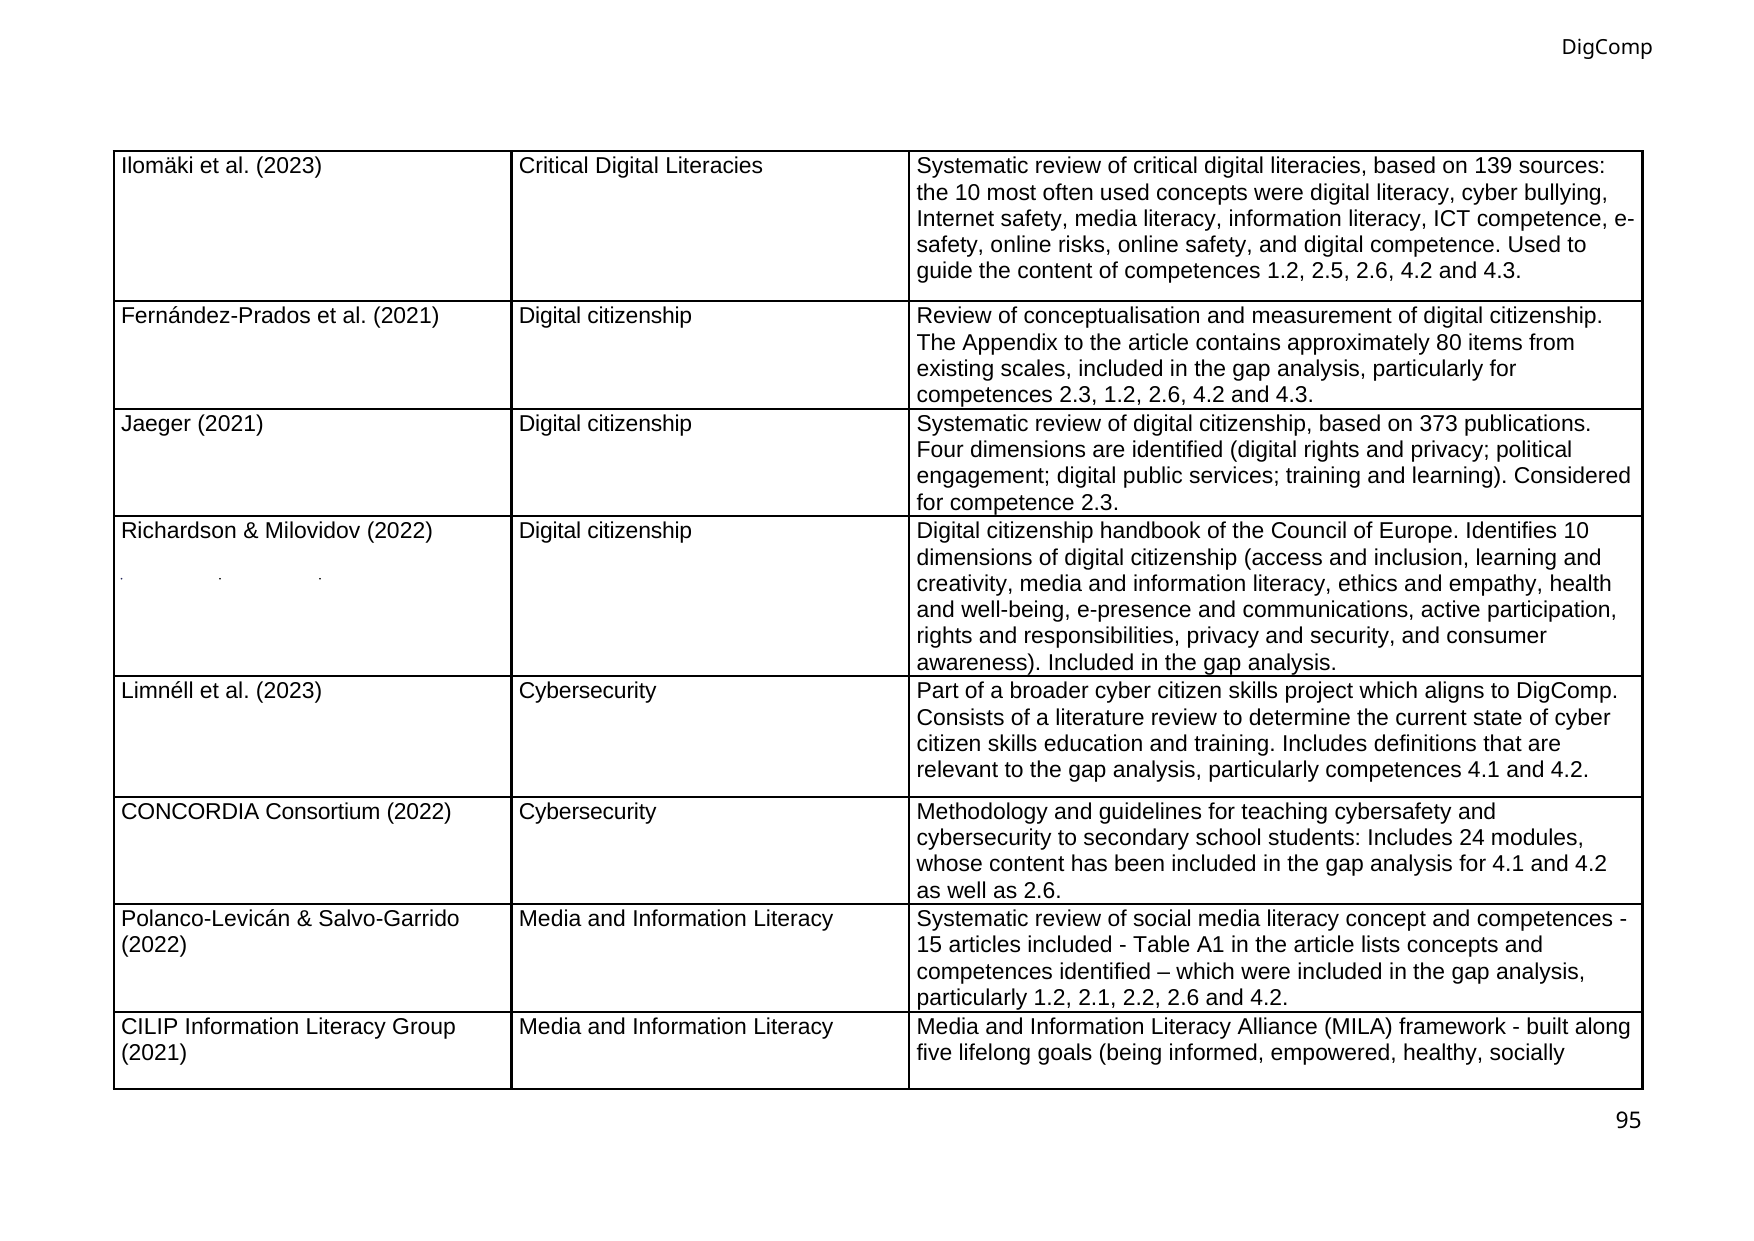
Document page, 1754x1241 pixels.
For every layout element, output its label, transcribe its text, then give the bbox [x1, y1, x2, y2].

table_cell Systematic review of social media literacy concept and competences - 15 articles included - Table A1 in the article lists concepts and competences identified – which were included in the gap analysis, particularly 1.2, 2.1, 2.2, 2.6 and 4.2. [910, 905, 1641, 1011]
table_cell Part of a broader cyber citizen skills project which aligns to DigComp. Consists of a literature review to determine the current state of cyber citizen skills education and training. Includes definitions that are relevant to the gap analysis, particularly competences 4.1 and 4.2. [910, 677, 1641, 796]
table_cell Digital citizenship [513, 302, 908, 407]
table_cell Cybersecurity [513, 798, 908, 903]
table_cell CONCORDIA Consortium (2022) [115, 798, 510, 903]
table_cell Media and Information Literacy [513, 905, 908, 1011]
table_cell Systematic review of digital citizenship, based on 373 publications. Four dimensions are identified (digital rights and privacy; political engagement; digital public services; training and learning). Considered for competence 2.3. [910, 410, 1641, 515]
table_cell Review of conceptualisation and measurement of digital citizenship. The Appendix to the article contains approximately 80 items from existing scales, included in the gap analysis, particularly for competences 2.3, 1.2, 2.6, 4.2 and 4.3. [910, 302, 1641, 407]
table_cell Critical Digital Literacies [513, 152, 908, 300]
table_cell Methodology and guidelines for teaching cybersafety and cybersecurity to secondary school students: Includes 24 modules, whose content has been included in the gap analysis for 4.1 and 4.2 as well as 2.6. [910, 798, 1641, 903]
table_cell CILIP Information Literacy Group (2021) [115, 1013, 510, 1088]
table_cell Digital citizenship handbook of the Council of Europe. Identifies 10 dimensions of digital citizenship (access and inclusion, learning and creativity, media and information literacy, ethics and empathy, health and well-being, e-presence and communications, active participation, rights and responsibilities, privacy and security, and consumer awareness). Included in the gap analysis. [910, 517, 1641, 675]
table_cell Richardson & Milovidov (2022) [115, 517, 510, 675]
table_cell Cybersecurity [513, 677, 908, 796]
table_cell Fernández-Prados et al. (2021) [115, 302, 510, 407]
table_cell Systematic review of critical digital literacies, based on 139 sources: the 10 most often used concepts were digital literacy, cyber bullying, Internet safety, media literacy, information literacy, ICT competence, e-safety, online risks, online safety, and digital competence. Used to guide the content of competences 1.2, 2.5, 2.6, 4.2 and 4.3. [910, 152, 1641, 300]
table_cell Media and Information Literacy [513, 1013, 908, 1088]
table_cell Digital citizenship [513, 410, 908, 515]
table_cell Jaeger (2021) [115, 410, 510, 515]
table_cell Polanco-Levicán & Salvo-Garrido (2022) [115, 905, 510, 1011]
table_cell Ilomäki et al. (2023) [115, 152, 510, 300]
table_cell Digital citizenship [513, 517, 908, 675]
table_cell Media and Information Literacy Alliance (MILA) framework - built along five lifelong goals (being informed, empowered, healthy, socially [910, 1013, 1641, 1088]
table_cell Limnéll et al. (2023) [115, 677, 510, 796]
